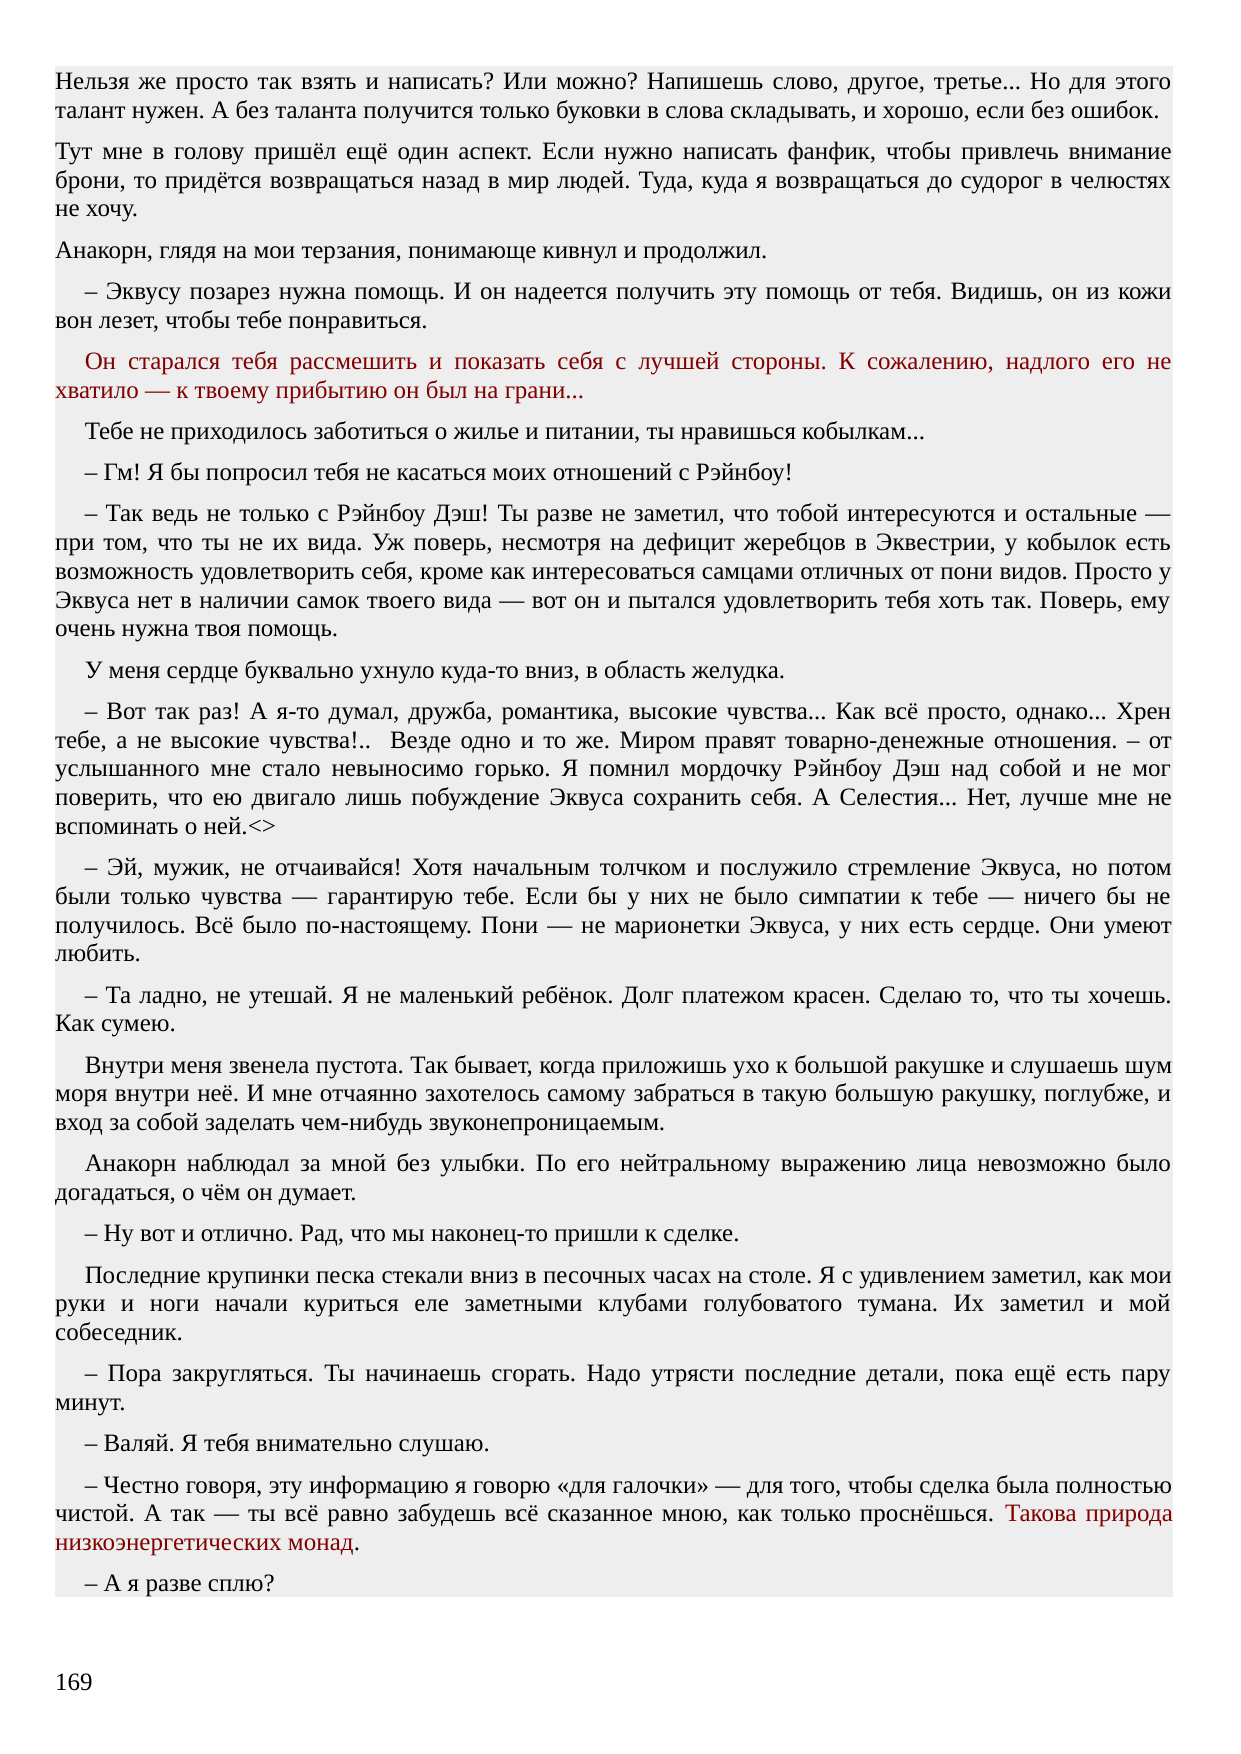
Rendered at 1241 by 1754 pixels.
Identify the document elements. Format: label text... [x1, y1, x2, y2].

text Нельзя же просто так взять и написать? Или можно? Напишешь слово, другое, третье... Но для этого талант нужен. А без таланта получится только буковки в слова складывать, и хорошо, если без ошибок. [55, 66, 1173, 123]
text Анакорн, глядя на мои терзания, понимающе кивнул и продолжил. [55, 235, 1173, 263]
text – Ну вот и отлично. Рад, что мы наконец-то пришли к сделке. [55, 1218, 1173, 1247]
text – Гм! Я бы попросил тебя не касаться моих отношений с Рэйнбоу! [55, 457, 1173, 486]
text Внутри меня звенела пустота. Так бывает, когда приложишь ухо к большой ракушке и слушаешь шум моря внутри неё. И мне отчаянно захотелось самому забраться в такую большую ракушку, поглубже, и вход за собой заделать чем-нибудь звуконепроницаемым. [55, 1050, 1173, 1136]
text – Та ладно, не утешай. Я не маленький ребёнок. Долг платежом красен. Сделаю то, что ты хочешь. Как сумею. [55, 980, 1173, 1037]
text – Эквусу позарез нужна помощь. И он надеется получить эту помощь от тебя. Видишь, он из кожи вон лезет, чтобы тебе понравиться. [55, 276, 1173, 333]
text Он старался тебя рассмешить и показать себя с лучшей стороны. К сожалению, надлого его не хватило — к твоему прибытию он был на грани... [55, 346, 1173, 403]
text – Пора закругляться. Ты начинаешь сгорать. Надо утрясти последние детали, пока ещё есть пару минут. [55, 1358, 1173, 1416]
text – Валяй. Я тебя внимательно слушаю. [55, 1428, 1173, 1457]
text У меня сердце буквально ухнуло куда-то вниз, в область желудка. [55, 655, 1173, 683]
text – Честно говоря, эту информацию я говорю «для галочки» — для того, чтобы сделка была полностью чистой. А так — ты всё равно забудешь всё сказанное мною, как только проснёшься. Такова природа низкоэнергетических монад. [55, 1470, 1173, 1556]
text – А я разве сплю? [55, 1568, 1173, 1597]
text Анакорн наблюдал за мной без улыбки. По его нейтральному выражению лица невозможно было догадаться, о чём он думает. [55, 1148, 1173, 1206]
text – Эй, мужик, не отчаивайся! Хотя начальным толчком и послужило стремление Эквуса, но потом были только чувства — гарантирую тебе. Если бы у них не было симпатии к тебе — ничего бы не получилось. Всё было по-настоящему. Пони — не марионетки Эквуса, у них есть сердце. Они умеют любить. [55, 852, 1173, 967]
text – Вот так раз! А я-то думал, дружба, романтика, высокие чувства... Как всё просто, однако... Хрен тебе, а не высокие чувства!.. Везде одно и то же. Миром правят товарно-денежные отношения. – от услышанного мне стало невыносимо горько. Я помнил мордочку Рэйнбоу Дэш над собой и не мог поверить, что ею двигало лишь побуждение Эквуса сохранить себя. А Селестия... Нет, лучше мне не вспоминать о ней.<> [55, 696, 1173, 840]
text – Так ведь не только с Рэйнбоу Дэш! Ты разве не заметил, что тобой интересуются и остальные — при том, что ты не их вида. Уж поверь, несмотря на дефицит жеребцов в Эквестрии, у кобылок есть возможность удовлетворить себя, кроме как интересоваться самцами отличных от пони видов. Просто у Эквуса нет в наличии самок твоего вида — вот он и пытался удовлетворить тебя хоть так. Поверь, ему очень нужна твоя помощь. [55, 498, 1173, 642]
text Последние крупинки песка стекали вниз в песочных часах на столе. Я с удивлением заметил, как мои руки и ноги начали куриться еле заметными клубами голубоватого тумана. Их заметил и мой собеседник. [55, 1260, 1173, 1346]
text Тут мне в голову пришёл ещё один аспект. Если нужно написать фанфик, чтобы привлечь внимание брони, то придётся возвращаться назад в мир людей. Туда, куда я возвращаться до судорог в челюстях не хочу. [55, 136, 1173, 222]
text Тебе не приходилось заботиться о жилье и питании, ты нравишься кобылкам... [55, 416, 1173, 445]
